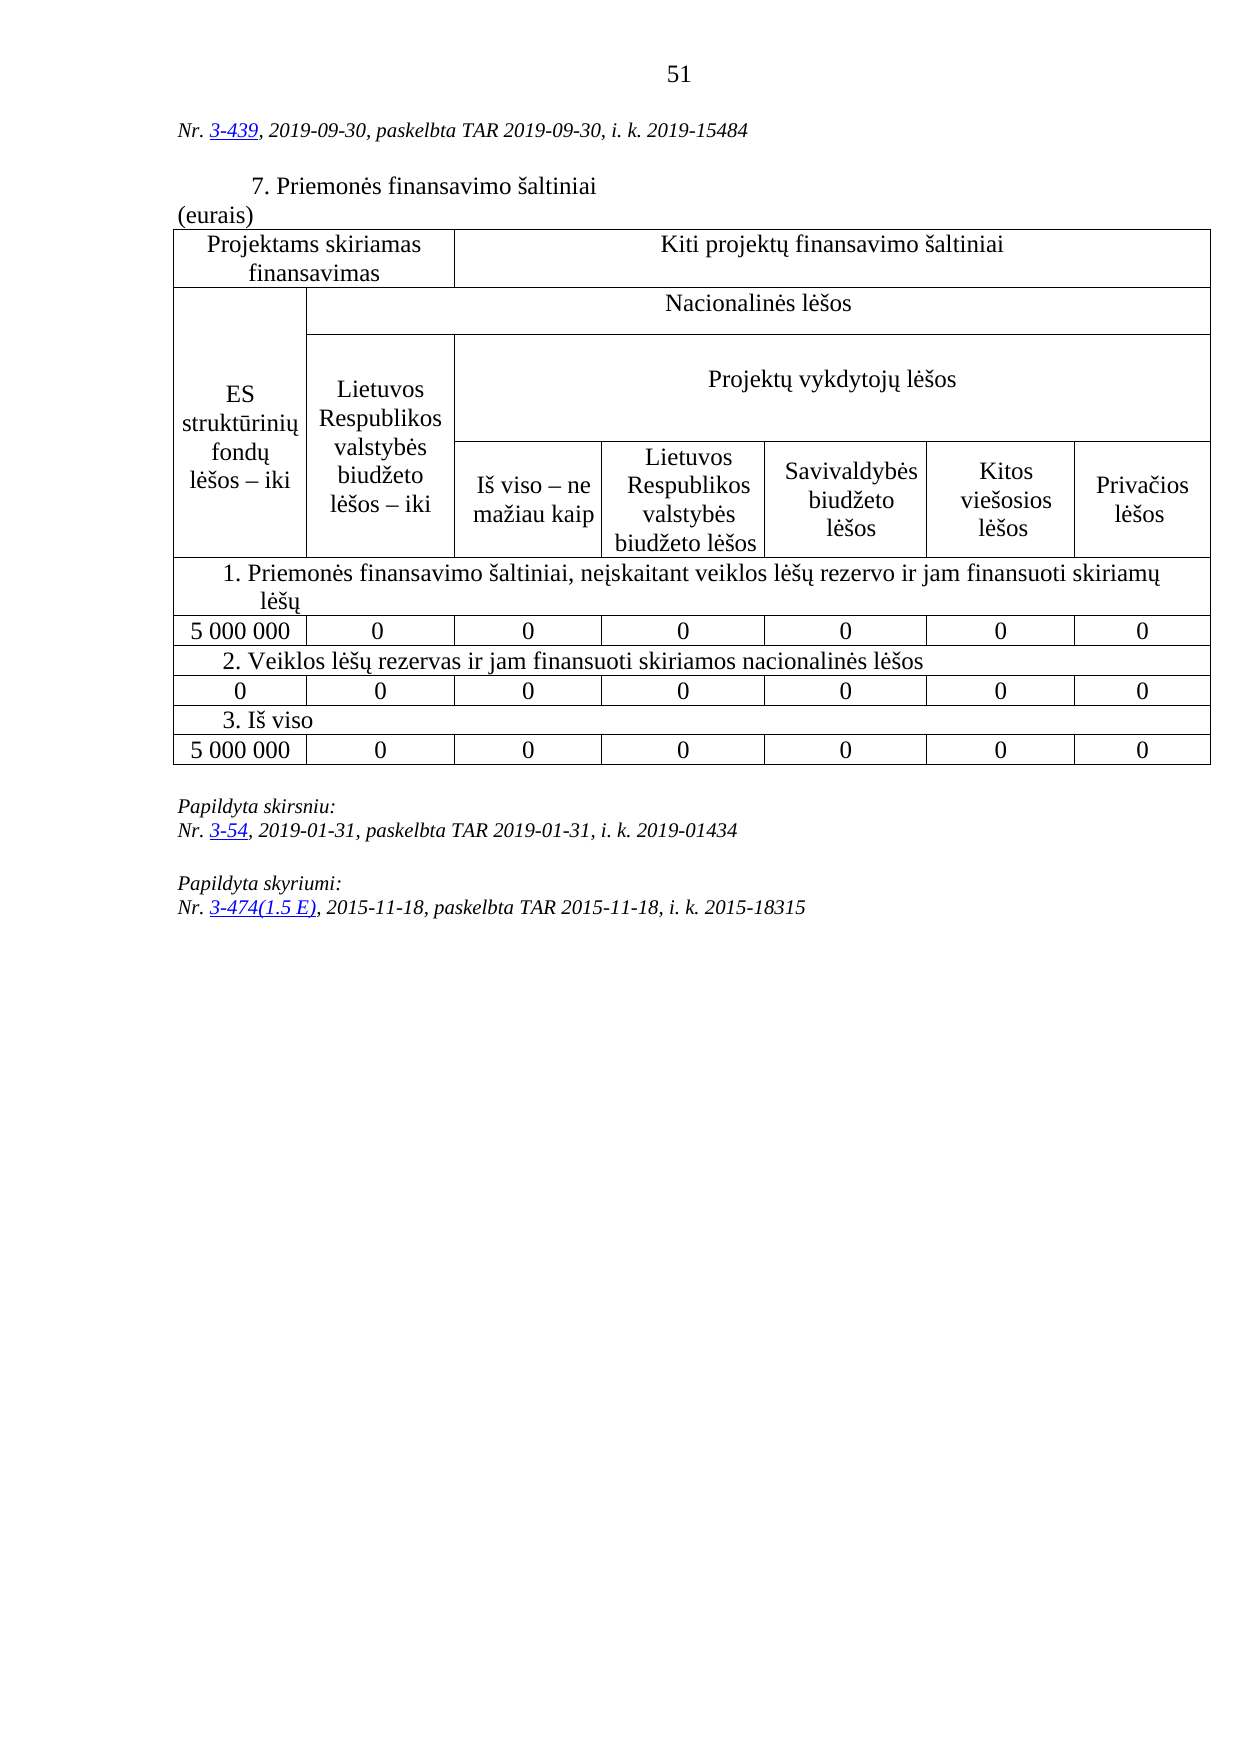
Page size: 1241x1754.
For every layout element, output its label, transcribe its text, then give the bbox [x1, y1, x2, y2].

table_cell 3. Iš viso [174, 706, 1210, 734]
table_cell Privačios lėšos [1075, 442, 1210, 557]
table_cell 0 [602, 676, 764, 704]
table_cell 0 [455, 676, 601, 704]
table_cell 2. Veiklos lėšų rezervas ir jam finansuoti skiriamos nacionalinės lėšos [174, 646, 1210, 675]
text Papildyta skyriumi: [177, 871, 1181, 895]
table_cell ES struktūrinių fondų lėšos – iki [174, 288, 306, 557]
table_cell 5 000 000 [174, 616, 306, 645]
table_cell Lietuvos Respublikos valstybės biudžeto lėšos – iki [307, 335, 454, 557]
table_cell 0 [1075, 676, 1210, 704]
table_cell 0 [927, 676, 1074, 704]
table_cell Lietuvos Respublikos valstybės biudžeto lėšos [602, 442, 764, 557]
table_cell Savivaldybės biudžeto lėšos [765, 442, 926, 557]
table_cell 5 000 000 [174, 735, 306, 764]
text Nr. 3-439, 2019-09-30, paskelbta TAR 2019-09-30, i. k. 2019-15484 [177, 118, 1181, 142]
table_cell 0 [602, 616, 764, 645]
text 7. Priemonės finansavimo šaltiniai [251, 171, 1181, 200]
table_cell Iš viso – ne mažiau kaip [455, 442, 601, 557]
text Papildyta skirsniu: [177, 794, 1181, 818]
table_cell Nacionalinės lėšos [307, 288, 1210, 334]
table_cell 0 [765, 616, 926, 645]
text Nr. 3-474(1.5 E), 2015-11-18, paskelbta TAR 2015-11-18, i. k. 2015-18315 [177, 895, 1181, 919]
table_cell 0 [765, 676, 926, 704]
table_cell Kitos viešosios lėšos [927, 442, 1074, 557]
table_header Kiti projektų finansavimo šaltiniai [455, 230, 1210, 287]
table_cell 1. Priemonės finansavimo šaltiniai, neįskaitant veiklos lėšų rezervo ir jam finansuoti skiriamų lėšų [174, 558, 1210, 615]
text Nr. 3-54, 2019-01-31, paskelbta TAR 2019-01-31, i. k. 2019-01434 [177, 818, 1181, 842]
table_cell 0 [602, 735, 764, 764]
table_cell 0 [765, 735, 926, 764]
table_header Projektams skiriamas finansavimas [174, 230, 454, 287]
table_cell 0 [174, 676, 306, 704]
table_cell 0 [927, 735, 1074, 764]
table_cell 0 [307, 616, 454, 645]
table_cell Projektų vykdytojų lėšos [455, 335, 1210, 441]
table_cell 0 [307, 735, 454, 764]
table_cell 0 [307, 676, 454, 704]
table_cell 0 [455, 616, 601, 645]
table_cell 0 [455, 735, 601, 764]
table_cell 0 [927, 616, 1074, 645]
text (eurais) [177, 200, 266, 228]
table_cell 0 [1075, 735, 1210, 764]
table_cell 0 [1075, 616, 1210, 645]
